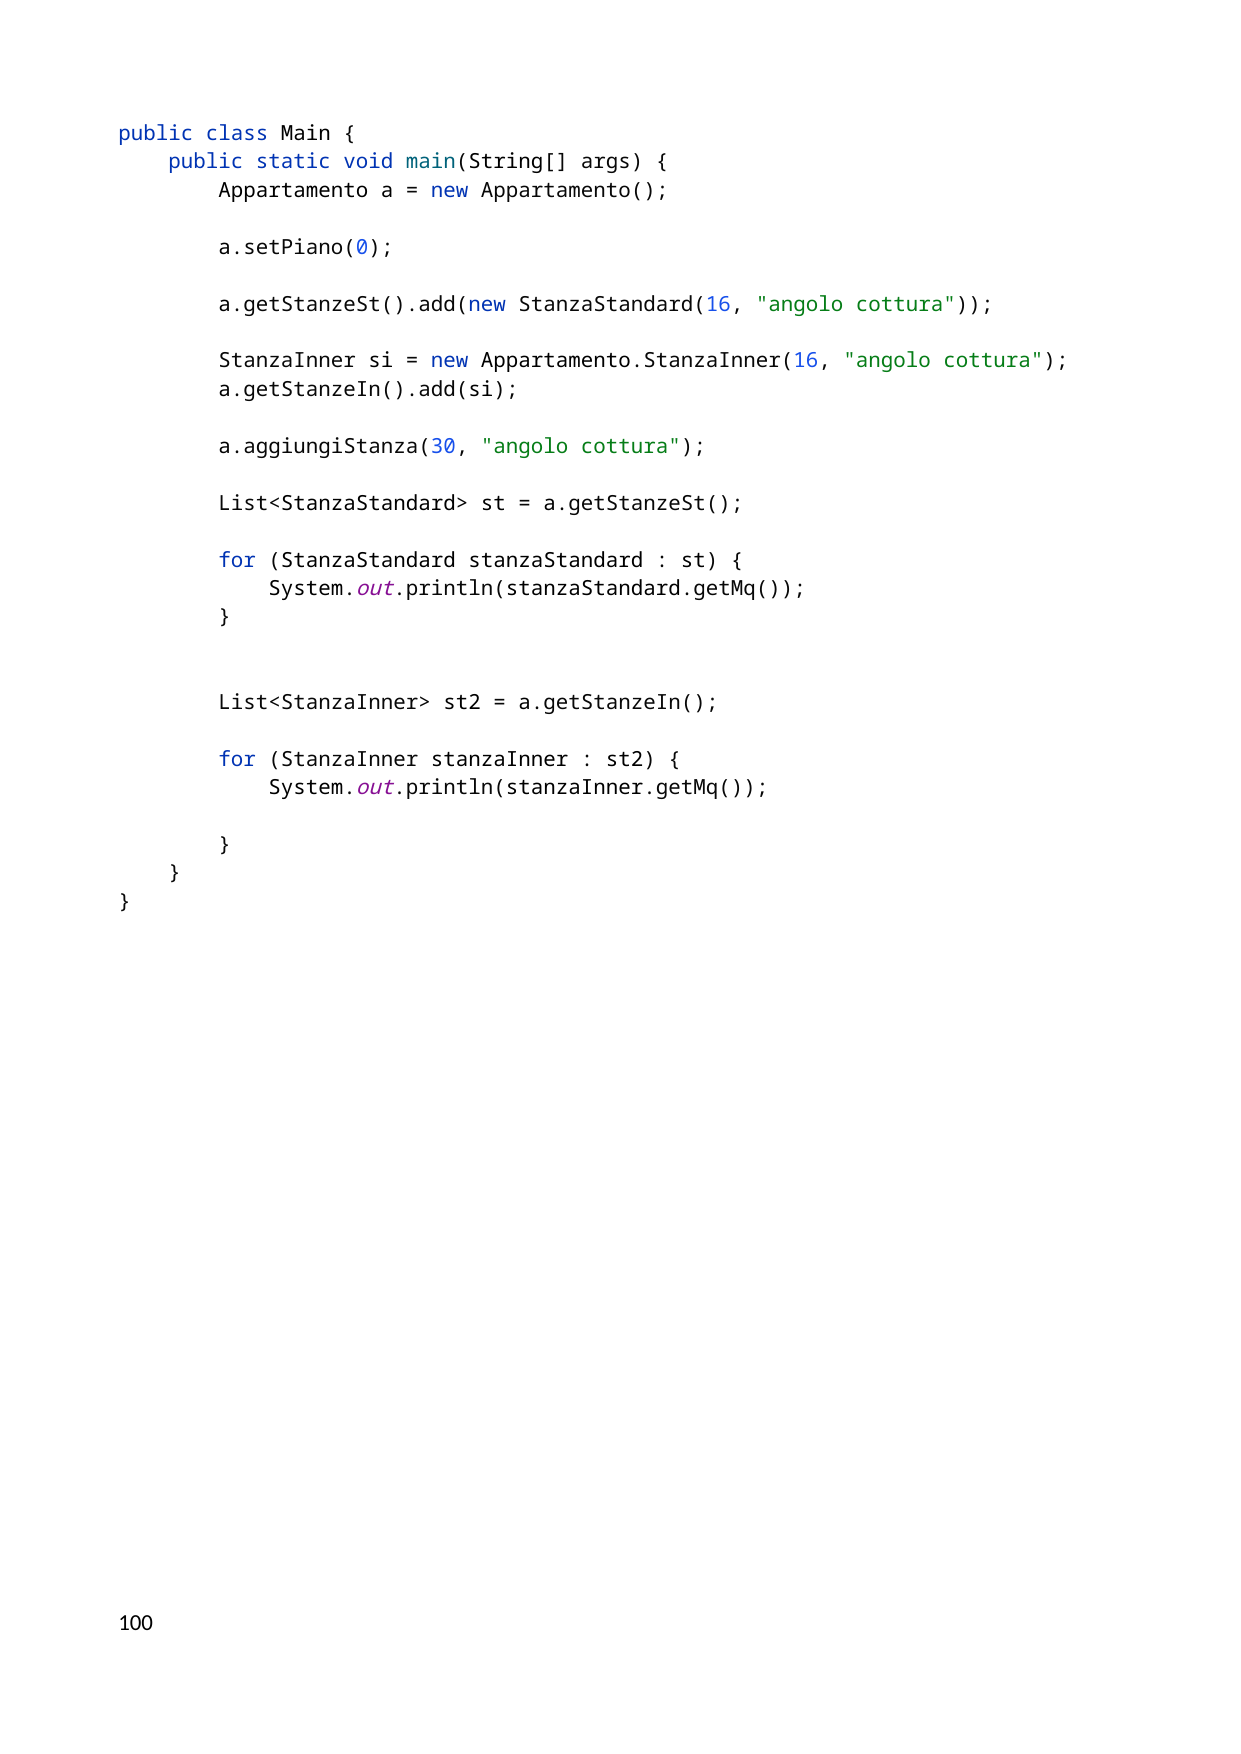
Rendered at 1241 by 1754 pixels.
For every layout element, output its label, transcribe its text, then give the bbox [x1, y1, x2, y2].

text public class Main { public static void main(String[] args) { Appartamento a = new Appartamento(); a.setPiano(0); a.getStanzeSt().add(new StanzaStandard(16, "angolo cottura")); StanzaInner si = new Appartamento.StanzaInner(16, "angolo cottura"); a.getStanzeIn().add(si); a.aggiungiStanza(30, "angolo cottura"); List<StanzaStandard> st = a.getStanzeSt(); for (StanzaStandard stanzaStandard : st) { System.out.println(stanzaStandard.getMq()); } List<StanzaInner> st2 = a.getStanzeIn(); for (StanzaInner stanzaInner : st2) { System.out.println(stanzaInner.getMq()); } } } [118, 118, 1122, 914]
